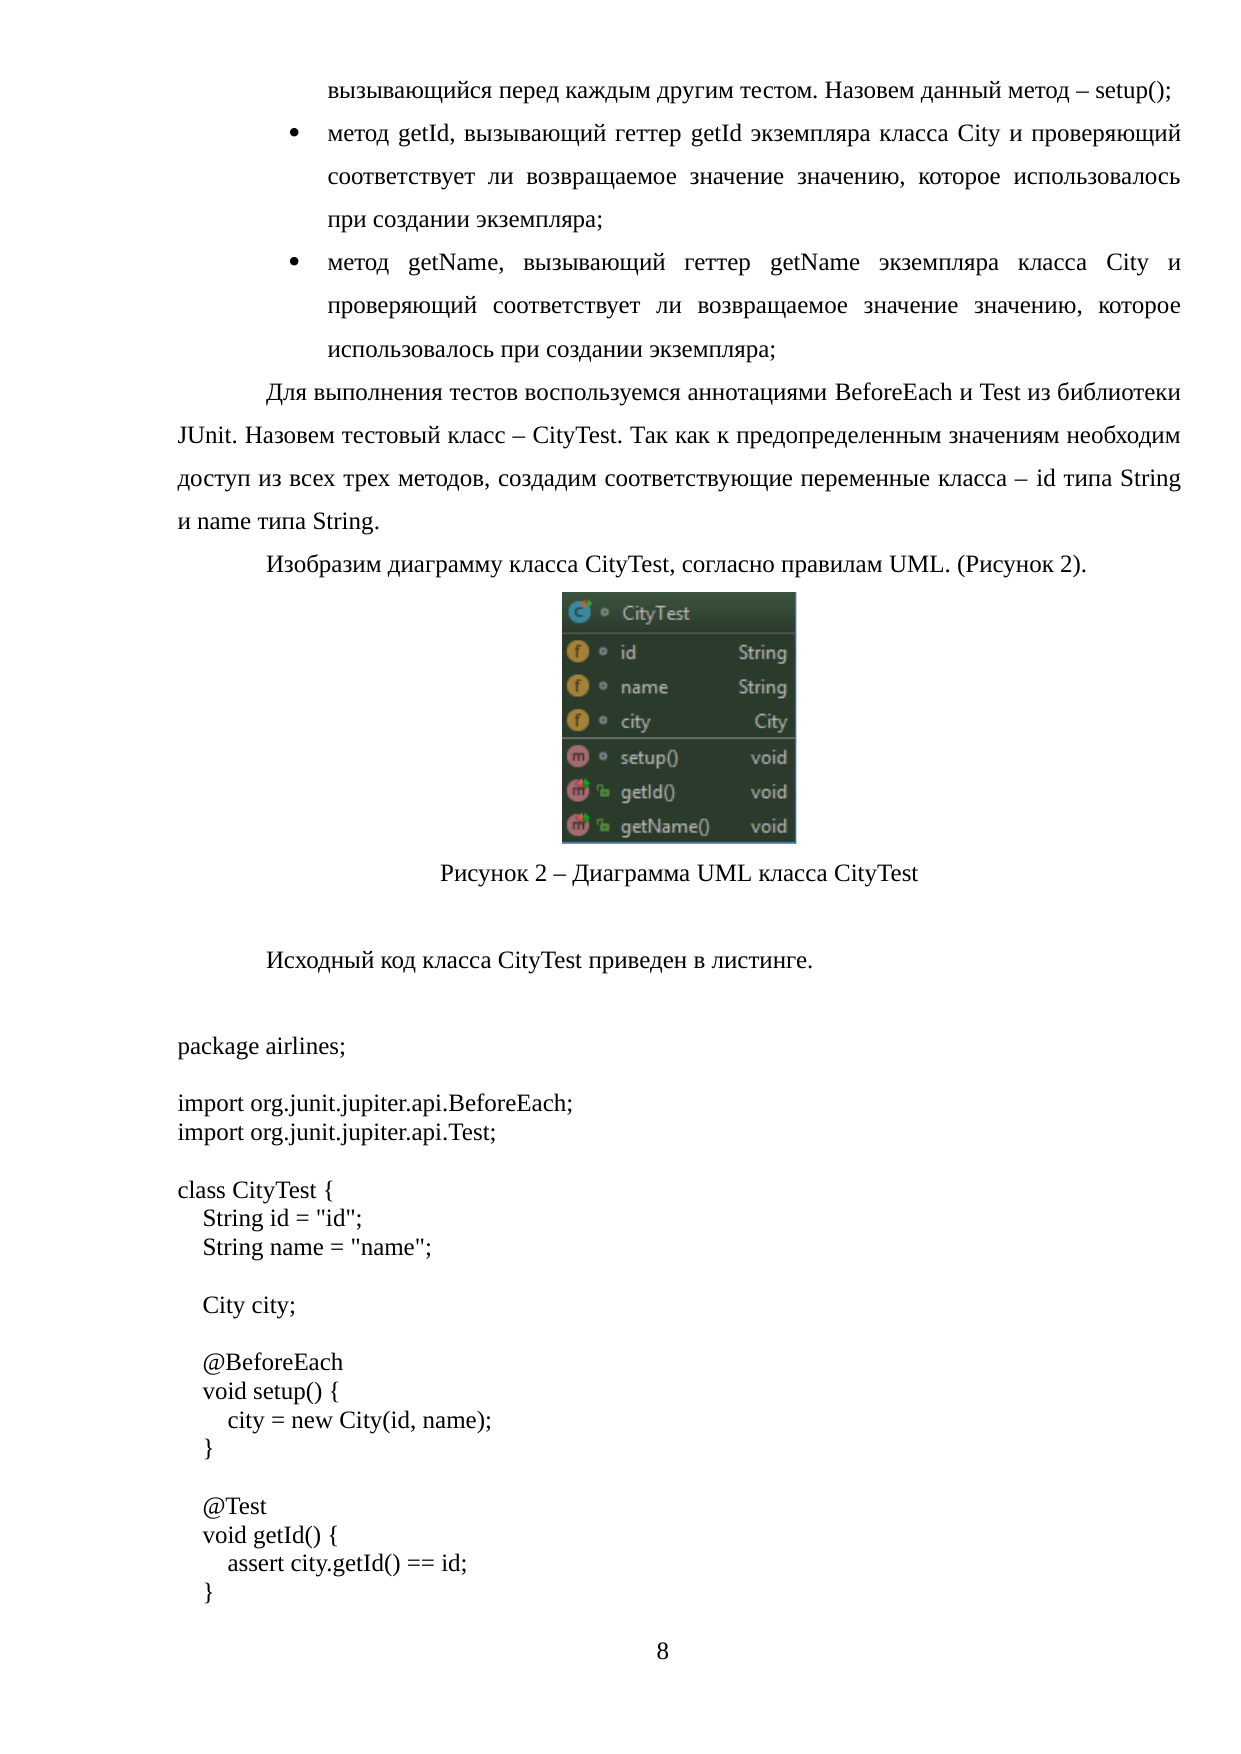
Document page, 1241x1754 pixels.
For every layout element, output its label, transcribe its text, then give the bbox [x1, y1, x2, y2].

list метод getName, вызывающий геттер getName экземпляра класса City и проверяющий соответствует ли возвращаемое значение значению, которое использовалось при создании экземпляра; [290, 247, 1181, 362]
text Изобразим диаграмму класса CityTest, согласно правилам UML. (Рисунок 2). [177, 549, 1181, 578]
text Для выполнения тестов воспользуемся аннотациями BeforeEach и Test из библиотеки JUnit. Назовем тестовый класс – CityTest. Так как к предопределенным значениям необходим доступ из всех трех методов, создадим соответствующие переменные класса – id типа String и name типа String. [177, 377, 1181, 535]
list метод getId, вызывающий геттер getId экземпляра класса City и проверяющий соответствует ли возвращаемое значение значению, которое использовалось при создании экземпляра; [290, 118, 1181, 233]
text Исходный код класса CityTest приведен в листинге. [177, 945, 1181, 973]
list вызывающийся перед каждым другим тестом. Назовем данный метод – setup(); [290, 75, 1181, 104]
text Рисунок 2 – Диаграмма UML класса CityTest [177, 858, 1181, 887]
text package airlines; import org.junit.jupiter.api.BeforeEach; import org.junit.jupiter.api.Test; class CityTest { String id = "id"; String name = "name"; City city; @BeforeEach void setup() { city = new City(id, name); } @Test void getId() { assert city.getId() == id; } [177, 1031, 1181, 1635]
